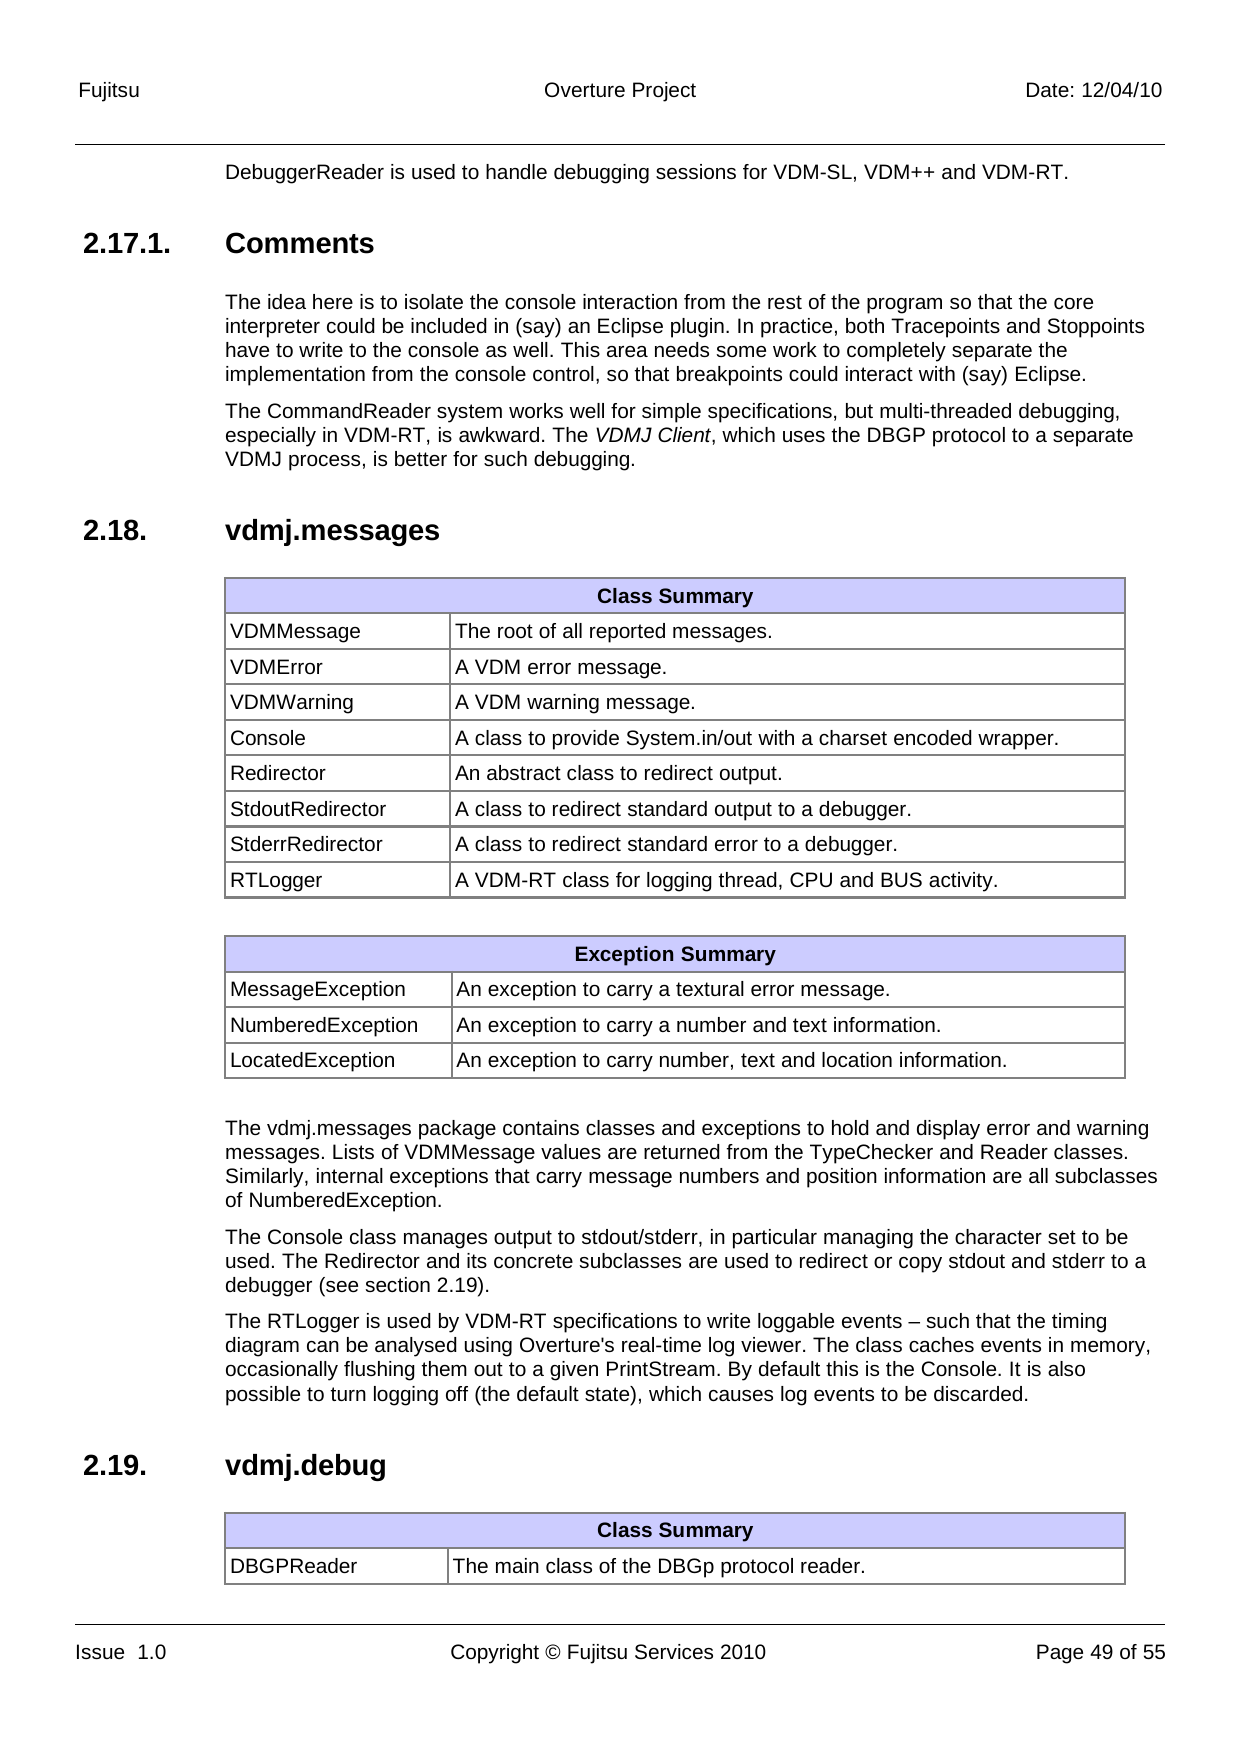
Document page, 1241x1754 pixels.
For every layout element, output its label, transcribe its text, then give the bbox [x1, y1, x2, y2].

subtitle vdmj.debug [75, 1448, 1165, 1482]
table_cell Console [226, 721, 449, 754]
table_header Exception Summary [226, 937, 1124, 971]
text The Console class manages output to stdout/stderr, in particular managing the character set to be used. The Redirector and its concrete subclasses are used to redirect or copy stdout and stderr to a debugger (see section 2.19). [225, 1224, 1165, 1297]
subtitle vdmj.messages [75, 513, 1165, 547]
table_cell A VDM error message. [451, 650, 1124, 683]
text The idea here is to isolate the console interaction from the rest of the program so that the core interpreter could be included in (say) an Eclipse plugin. In practice, both Tracepoints and Stoppoints have to write to the console as well. This area needs some work to completely separate the implementation from the console control, so that breakpoints could interact with (say) Eclipse. [225, 290, 1165, 386]
text DebuggerReader is used to handle debugging sessions for VDM-SL, VDM++ and VDM-RT. [225, 160, 1165, 184]
table_cell RTLogger [226, 863, 449, 896]
table_cell StdoutRedirector [226, 792, 449, 825]
table_header Class Summary [226, 1514, 1124, 1547]
table_cell An exception to carry a textural error message. [453, 973, 1124, 1006]
text The CommandReader system works well for simple specifications, but multi-threaded debugging, especially in VDM-RT, is awkward. The VDMJ Client, which uses the DBGP protocol to a separate VDMJ process, is better for such debugging. [225, 398, 1165, 471]
table_cell NumberedException [226, 1008, 451, 1042]
table_cell The main class of the DBGp protocol reader. [449, 1549, 1124, 1583]
table_cell A class to redirect standard error to a debugger. [451, 828, 1124, 861]
table_cell A VDM-RT class for logging thread, CPU and BUS activity. [451, 863, 1124, 896]
table_cell VDMWarning [226, 685, 449, 719]
table_cell A class to redirect standard output to a debugger. [451, 792, 1124, 825]
table_cell The root of all reported messages. [451, 614, 1124, 648]
table_cell DBGPReader [226, 1549, 447, 1583]
table_cell A class to provide System.in/out with a charset encoded wrapper. [451, 721, 1124, 754]
table_cell VDMError [226, 650, 449, 683]
table_cell StderrRedirector [226, 828, 449, 861]
table_cell LocatedException [226, 1044, 451, 1077]
subtitle Comments [75, 226, 1165, 260]
table_cell An abstract class to redirect output. [451, 756, 1124, 790]
table_cell VDMMessage [226, 614, 449, 648]
table_cell MessageException [226, 973, 451, 1006]
text The RTLogger is used by VDM-RT specifications to write loggable events – such that the timing diagram can be analysed using Overture's real-time log viewer. The class caches events in memory, occasionally flushing them out to a given PrintStream. By default this is the Console. It is also possible to turn logging off (the default state), which causes log events to be discarded. [225, 1309, 1165, 1406]
text The vdmj.messages package contains classes and exceptions to hold and display error and warning messages. Lists of VDMMessage values are returned from the TypeChecker and Reader classes. Similarly, internal exceptions that carry message numbers and position information are all subclasses of NumberedException. [225, 1116, 1165, 1212]
table_cell An exception to carry a number and text information. [453, 1008, 1124, 1042]
table_cell An exception to carry number, text and location information. [453, 1044, 1124, 1077]
table_cell Redirector [226, 756, 449, 790]
table_header Class Summary [226, 579, 1124, 612]
table_cell A VDM warning message. [451, 685, 1124, 719]
